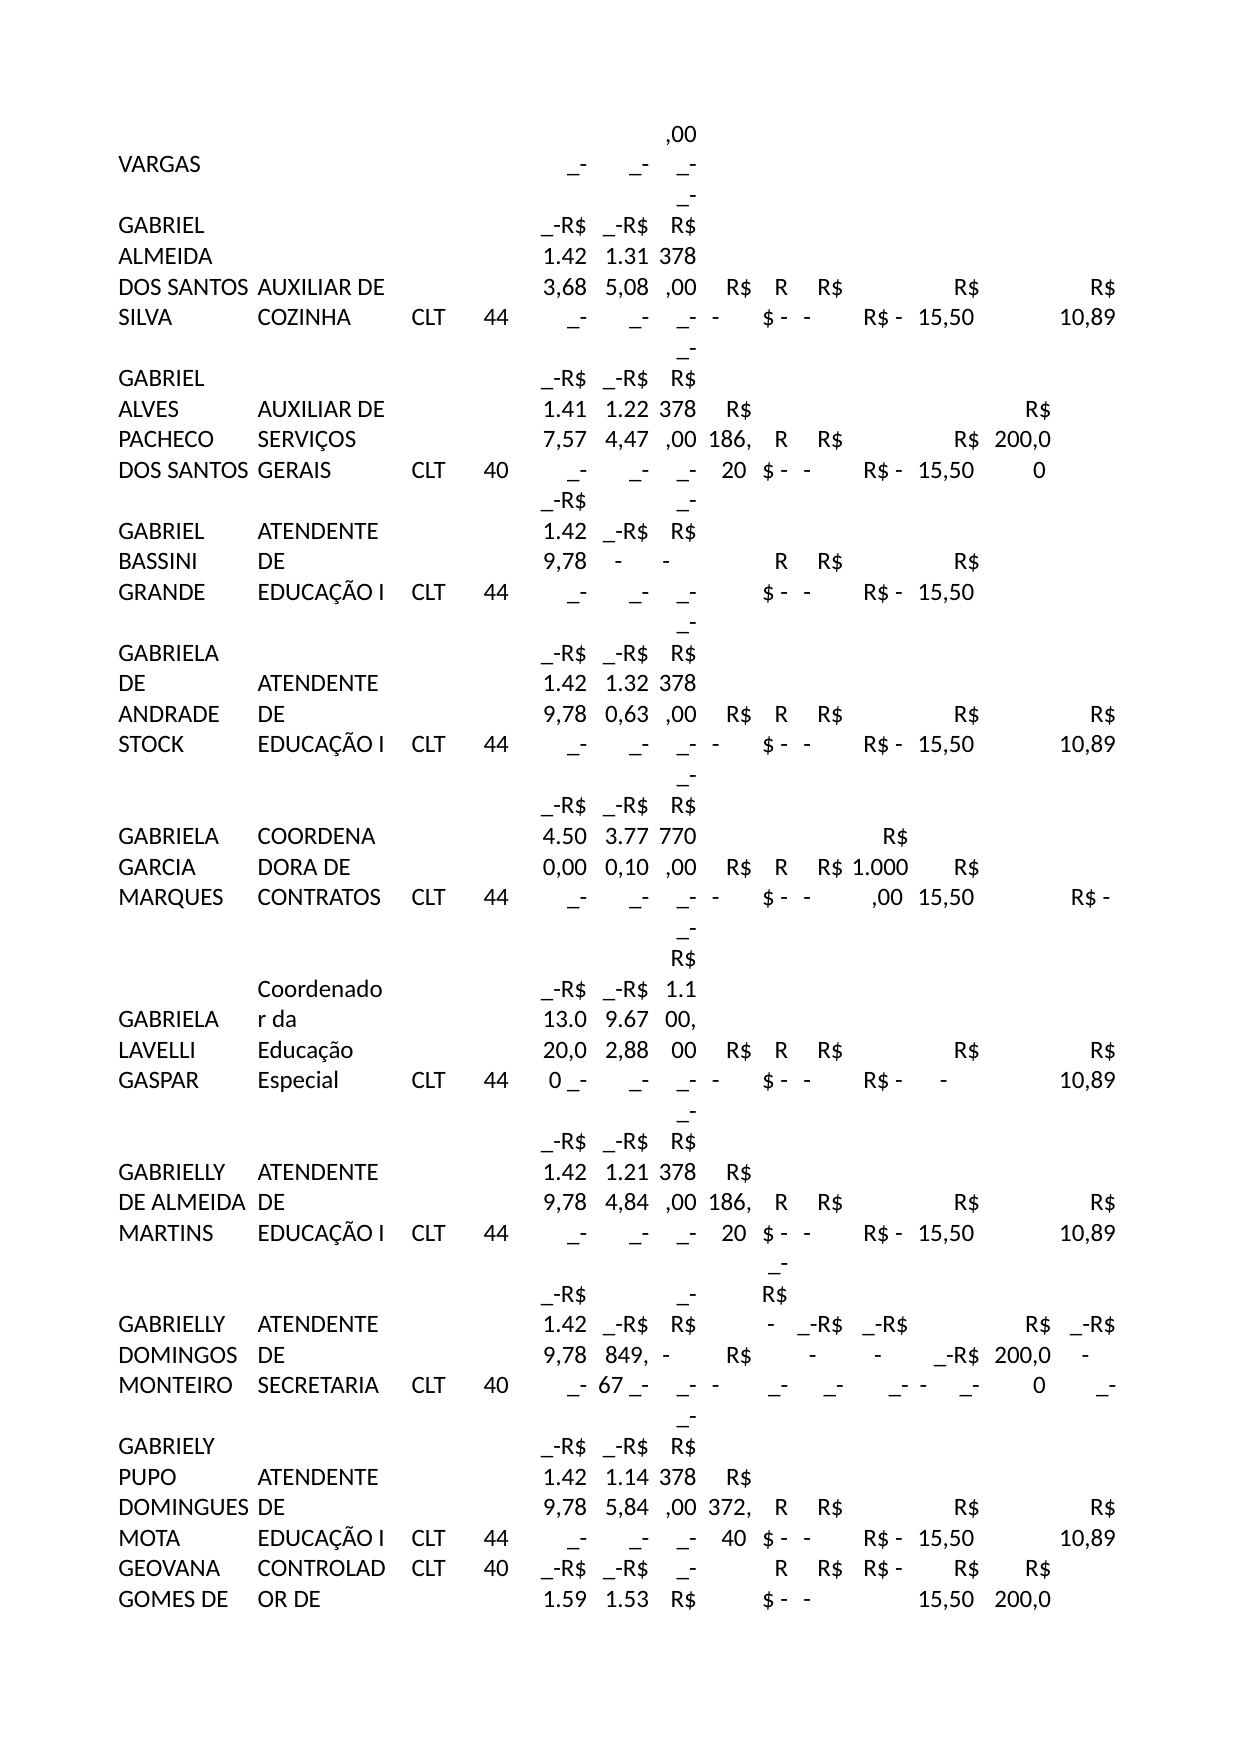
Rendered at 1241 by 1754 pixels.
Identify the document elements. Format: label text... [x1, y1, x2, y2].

table_cell 44 [464, 179, 528, 332]
table_cell ATENDENTE DE EDUCAÇÃO I [254, 1095, 393, 1247]
table_cell _-R$ 9.672,88 _- [590, 912, 652, 1095]
table_cell CONTROLADOR DE [254, 1553, 393, 1614]
table_cell _- [528, 118, 590, 179]
table_cell R$ - [791, 1553, 846, 1614]
table_cell _-R$ 1.429,78 _- [528, 1400, 590, 1553]
table_cell R$ - [846, 1095, 911, 1247]
table_cell R$ - [755, 484, 791, 606]
table_cell _-R$ 378,00 _- [652, 606, 699, 759]
table_cell R$ - [846, 1553, 911, 1614]
table_cell R$ - [791, 1095, 846, 1247]
table_cell R$ - [846, 179, 911, 332]
table_cell R$ - [846, 484, 911, 606]
table_cell CLT [393, 1095, 464, 1247]
table_cell R$ - [755, 179, 791, 332]
table_cell 44 [464, 1095, 528, 1247]
table_cell [700, 484, 755, 606]
table_cell ATENDENTE DE EDUCAÇÃO I [254, 606, 393, 759]
table_cell R$ - [700, 1248, 755, 1400]
table_cell GEOVANA GOMES DE [115, 1553, 254, 1614]
table_cell R$ - [755, 1095, 791, 1247]
table_cell _-R$ 1.315,08 _- [590, 179, 652, 332]
table_cell R$ 10,89 [1054, 606, 1119, 759]
table_cell GABRIELA LAVELLI GASPAR [115, 912, 254, 1095]
table_cell _-R$ - _- [755, 1248, 791, 1400]
table_cell CLT [393, 179, 464, 332]
table_cell [791, 118, 846, 179]
table_cell _-R$ 1.429,78 _- [528, 1248, 590, 1400]
table_cell R$ - [700, 606, 755, 759]
table_cell R$ 200,00 [983, 332, 1054, 484]
table_cell R$ 200,0 [983, 1553, 1054, 1614]
table_cell _-R$ 1.417,57 _- [528, 332, 590, 484]
table_cell R$ - [791, 1400, 846, 1553]
table_cell GABRIEL ALVES PACHECO DOS SANTOS [115, 332, 254, 484]
table_cell _-R$ 378,00 _- [652, 179, 699, 332]
table_cell 44 [464, 759, 528, 912]
table_cell _-R$ 1.423,68 _- [528, 179, 590, 332]
table_cell _-R$ - _- [911, 1248, 983, 1400]
table_cell _-R$ - _- [846, 1248, 911, 1400]
table_cell _-R$ 1.214,84 _- [590, 1095, 652, 1247]
table_cell [983, 179, 1054, 332]
table_cell R$ - [791, 912, 846, 1095]
table_cell 44 [464, 606, 528, 759]
table_cell _-R$ 1.429,78 _- [528, 1095, 590, 1247]
table_cell ATENDENTE DE SECRETARIA [254, 1248, 393, 1400]
table_cell [911, 118, 983, 179]
table_cell [983, 118, 1054, 179]
table_cell R$ 15,50 [911, 332, 983, 484]
table_cell CLT [393, 332, 464, 484]
table_cell R$ - [791, 332, 846, 484]
table_cell R$ - [846, 1400, 911, 1553]
table_cell _-R$ - _- [652, 484, 699, 606]
table_cell R$ - [791, 606, 846, 759]
table_cell R$ - [1054, 759, 1119, 912]
table_cell AUXILIAR DE COZINHA [254, 179, 393, 332]
table_cell R$ - [846, 332, 911, 484]
table_cell R$ 15,50 [911, 1095, 983, 1247]
table_cell R$ 15,50 [911, 1553, 983, 1614]
table_cell R$ 15,50 [911, 759, 983, 912]
table_cell [1054, 484, 1119, 606]
table_cell _-R$ 13.020,00 _- [528, 912, 590, 1095]
table_cell 40 [464, 1553, 528, 1614]
table_cell _-R$ 770,00 _- [652, 759, 699, 912]
table_cell R$ 15,50 [911, 1400, 983, 1553]
table_cell R$ 15,50 [911, 179, 983, 332]
table_cell _-R$ - _- [1054, 1248, 1119, 1400]
table_cell [983, 912, 1054, 1095]
table_cell _-R$ - _- [652, 1248, 699, 1400]
table_cell _-R$ 849,67 _- [590, 1248, 652, 1400]
table_cell 44 [464, 1400, 528, 1553]
table_cell _-R$ 378,00 _- [652, 332, 699, 484]
table_cell R$ 15,50 [911, 484, 983, 606]
table_cell _-R$ 1.145,84 _- [590, 1400, 652, 1553]
table_cell [846, 118, 911, 179]
table_cell _-R$ 3.770,10 _- [590, 759, 652, 912]
table_cell CLT [393, 912, 464, 1095]
table_cell R$ 10,89 [1054, 912, 1119, 1095]
table_cell [983, 759, 1054, 912]
table_cell _-R$ 1.224,47 _- [590, 332, 652, 484]
table_cell R$ - [755, 332, 791, 484]
table_cell [983, 606, 1054, 759]
table_cell _-R$ 1.53 [590, 1553, 652, 1614]
table_cell COORDENADORA DE CONTRATOS [254, 759, 393, 912]
table_cell GABRIELLY DOMINGOS MONTEIRO [115, 1248, 254, 1400]
table_cell R$ - [700, 179, 755, 332]
table_cell _-R$ 1.100,00 _- [652, 912, 699, 1095]
table_cell _-R$ 4.500,00 _- [528, 759, 590, 912]
table_cell _-R$ 1.429,78 _- [528, 484, 590, 606]
table_cell [983, 1095, 1054, 1247]
table_cell CLT [393, 484, 464, 606]
table_cell GABRIELA GARCIA MARQUES [115, 759, 254, 912]
table_cell R$ 186,20 [700, 1095, 755, 1247]
table_cell R$ - [755, 606, 791, 759]
table_cell [1054, 1553, 1119, 1614]
table_cell R$ 186,20 [700, 332, 755, 484]
table_cell R$ 10,89 [1054, 1095, 1119, 1247]
table_cell _-R$ - _- [791, 1248, 846, 1400]
table_cell R$ 200,00 [983, 1248, 1054, 1400]
table_cell [1054, 332, 1119, 484]
table_cell R$ - [755, 759, 791, 912]
table_cell [254, 118, 393, 179]
table_cell _- [590, 118, 652, 179]
table_cell R$ 15,50 [911, 606, 983, 759]
table_cell [983, 484, 1054, 606]
table_cell AUXILIAR DE SERVIÇOS GERAIS [254, 332, 393, 484]
table_cell R$ - [846, 606, 911, 759]
table_cell 44 [464, 484, 528, 606]
table_cell [983, 1400, 1054, 1553]
table_cell CLT [393, 606, 464, 759]
table_cell R$ - [846, 912, 911, 1095]
table_cell R$ - [791, 179, 846, 332]
table_cell CLT [393, 759, 464, 912]
table_cell GABRIELA DE ANDRADE STOCK [115, 606, 254, 759]
table_cell GABRIELLY DE ALMEIDA MARTINS [115, 1095, 254, 1247]
table_cell R$ 372,40 [700, 1400, 755, 1553]
table_cell _-R$ 378,00 _- [652, 1095, 699, 1247]
table_cell VARGAS [115, 118, 254, 179]
table_cell R$ - [791, 759, 846, 912]
table_cell R$ - [755, 912, 791, 1095]
table_cell [700, 118, 755, 179]
table_cell [700, 1553, 755, 1614]
table_cell _-R$ 378,00 _- [652, 1400, 699, 1553]
table_cell R$ - [700, 912, 755, 1095]
table_cell R$ - [911, 912, 983, 1095]
table_cell ATENDENTE DE EDUCAÇÃO I [254, 1400, 393, 1553]
table_cell ,00 _- [652, 118, 699, 179]
table_cell R$ - [791, 484, 846, 606]
table_cell R$ 1.000,00 [846, 759, 911, 912]
table_cell R$ 10,89 [1054, 179, 1119, 332]
table_cell _-R$ 1.59 [528, 1553, 590, 1614]
table_cell 44 [464, 912, 528, 1095]
table_cell CLT [393, 1553, 464, 1614]
table_cell GABRIELY PUPO DOMINGUES MOTA [115, 1400, 254, 1553]
table_cell CLT [393, 1248, 464, 1400]
table_cell GABRIEL ALMEIDA DOS SANTOS SILVA [115, 179, 254, 332]
table_cell 40 [464, 332, 528, 484]
table_cell R$ 10,89 [1054, 1400, 1119, 1553]
table_cell _-R$ [652, 1553, 699, 1614]
table_cell Coordenador da Educação Especial [254, 912, 393, 1095]
table_cell _-R$ 1.320,63 _- [590, 606, 652, 759]
table_cell R$ - [755, 1400, 791, 1553]
table_cell _-R$ 1.429,78 _- [528, 606, 590, 759]
table_cell [464, 118, 528, 179]
table_cell 40 [464, 1248, 528, 1400]
table_cell CLT [393, 1400, 464, 1553]
table_cell [755, 118, 791, 179]
table_cell ATENDENTE DE EDUCAÇÃO I [254, 484, 393, 606]
table_cell R$ - [700, 759, 755, 912]
table_cell [393, 118, 464, 179]
table_cell _-R$ - _- [590, 484, 652, 606]
table_cell R$ - [755, 1553, 791, 1614]
table_cell [1054, 118, 1119, 179]
table_cell GABRIEL BASSINI GRANDE [115, 484, 254, 606]
